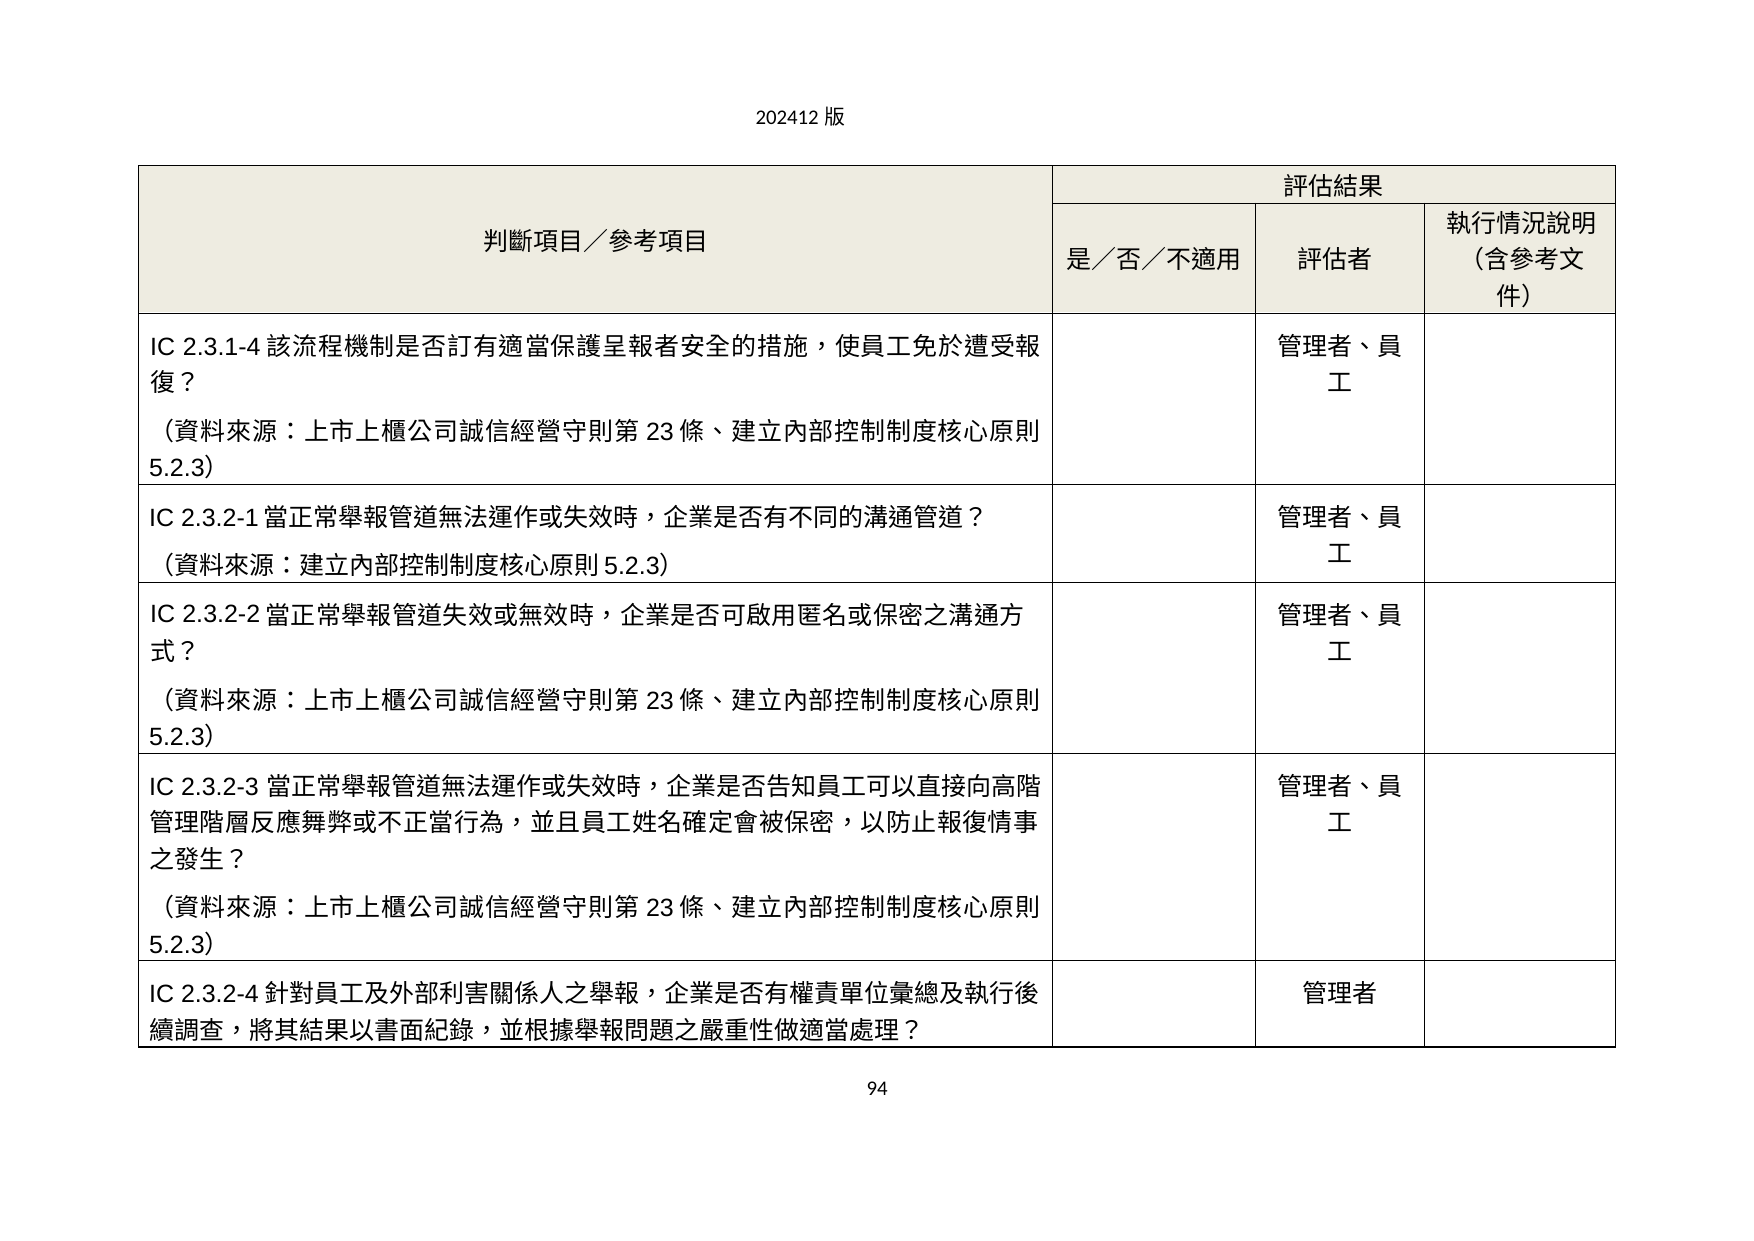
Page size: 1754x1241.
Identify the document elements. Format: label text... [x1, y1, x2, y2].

table_cell IC 2.3.2-2當正常舉報管道失效或無效時，企業是否可啟用匿名或保密之溝通方式？ （資料來源：上市上櫃公司誠信經營守則第23條、建立內部控制制度核心原則5.2.3） [139, 583, 1052, 753]
table_cell [1053, 961, 1255, 1046]
table_cell [1425, 961, 1615, 1046]
table_cell IC 2.3.2-4針對員工及外部利害關係人之舉報，企業是否有權責單位彙總及執行後續調查，將其結果以書面紀錄，並根據舉報問題之嚴重性做適當處理？ [139, 961, 1052, 1046]
table_cell 管理者、員工 [1256, 583, 1424, 753]
table_cell [1053, 754, 1255, 960]
table_cell [1425, 754, 1615, 960]
table_cell [1425, 583, 1615, 753]
table_cell 管理者 [1256, 961, 1424, 1046]
table_cell IC 2.3.2-1當正常舉報管道無法運作或失效時，企業是否有不同的溝通管道？ （資料來源：建立內部控制制度核心原則5.2.3） [139, 485, 1052, 582]
table_cell IC 2.3.1-4該流程機制是否訂有適當保護呈報者安全的措施，使員工免於遭受報復？ （資料來源：上市上櫃公司誠信經營守則第23條、建立內部控制制度核心原則5.2.3） [139, 314, 1052, 483]
table_cell 評估者 [1256, 204, 1424, 312]
table_cell [1425, 485, 1615, 582]
table_cell 是／否／不適用 [1053, 204, 1255, 312]
table_cell 管理者、員工 [1256, 314, 1424, 483]
table_cell 管理者、員工 [1256, 754, 1424, 960]
table_cell [1053, 583, 1255, 753]
table_cell [1053, 314, 1255, 483]
table_cell 管理者、員工 [1256, 485, 1424, 582]
table_header 判斷項目／參考項目 [139, 166, 1052, 312]
table_cell [1053, 485, 1255, 582]
table_cell IC 2.3.2-3 當正常舉報管道無法運作或失效時，企業是否告知員工可以直接向高階管理階層反應舞弊或不正當行為，並且員工姓名確定會被保密，以防止報復情事之發生？ （資料來源：上市上櫃公司誠信經營守則第23條、建立內部控制制度核心原則5.2.3） [139, 754, 1052, 960]
table_cell [1425, 314, 1615, 483]
table_cell 執行情況說明 （含參考文件） [1425, 204, 1615, 312]
table_header 評估結果 [1053, 166, 1615, 203]
